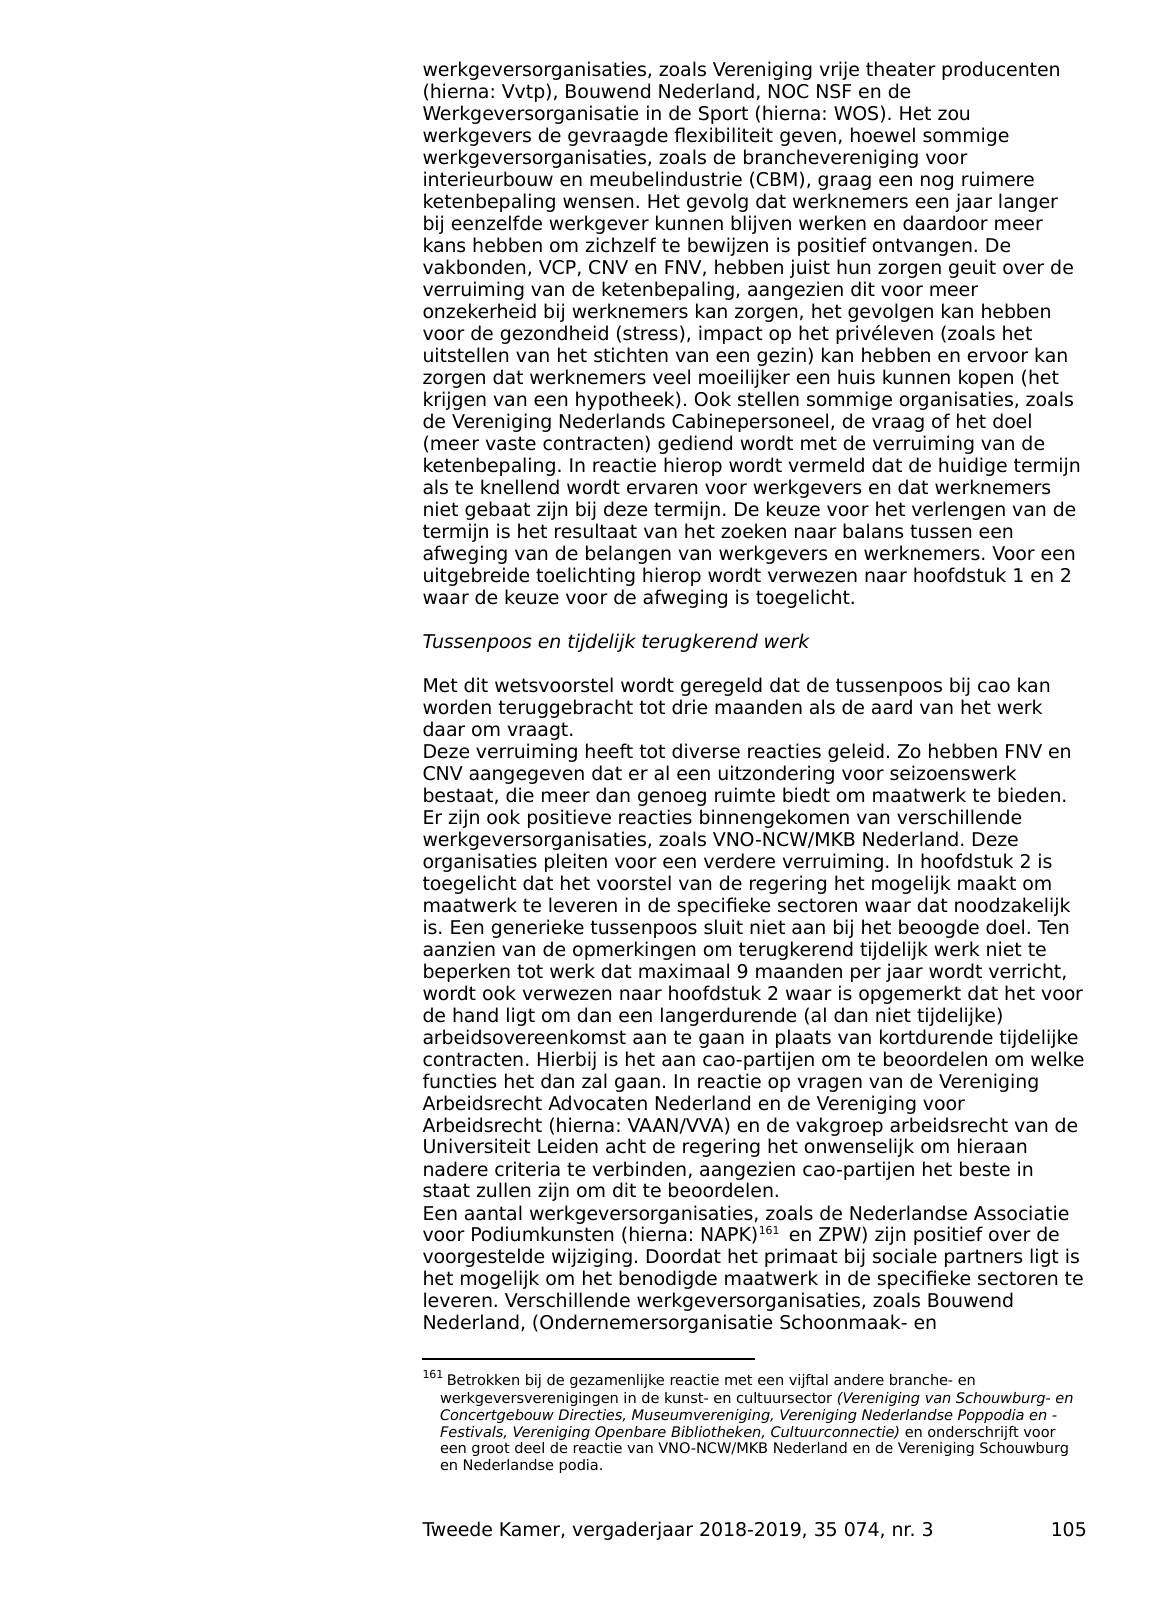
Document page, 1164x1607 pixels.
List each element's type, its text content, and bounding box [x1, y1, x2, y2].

text Deze verruiming heeft tot diverse reacties geleid. Zo hebben FNV en CNV aangegeven dat er al een uitzondering voor seizoenswerk bestaat, die meer dan genoeg ruimte biedt om maatwerk te bieden. Er zijn ook positieve reacties binnengekomen van verschillende werkgeversorganisaties, zoals VNO-NCW/MKB Nederland. Deze organisaties pleiten voor een verdere verruiming. In hoofdstuk 2 is toegelicht dat het voorstel van de regering het mogelijk maakt om maatwerk te leveren in de specifieke sectoren waar dat noodzakelijk is. Een generieke tussenpoos sluit niet aan bij het beoogde doel. Ten aanzien van de opmerkingen om terugkerend tijdelijk werk niet te beperken tot werk dat maximaal 9 maanden per jaar wordt verricht, wordt ook verwezen naar hoofdstuk 2 waar is opgemerkt dat het voor de hand ligt om dan een langerdurende (al dan niet tijdelijke) arbeidsovereenkomst aan te gaan in plaats van kortdurende tijdelijke contracten. Hierbij is het aan cao-partijen om te beoordelen om welke functies het dan zal gaan. In reactie op vragen van de Vereniging Arbeidsrecht Advocaten Nederland en de Vereniging voor Arbeidsrecht (hierna: VAAN/VVA) en de vakgroep arbeidsrecht van de Universiteit Leiden acht de regering het onwenselijk om hieraan nadere criteria te verbinden, aangezien cao-partijen het beste in staat zullen zijn om dit te beoordelen. [422, 741, 1087, 1202]
text Betrokken bij de gezamenlijke reactie met een vijftal andere branche- en werkgeversverenigingen in de kunst- en cultuursector (Vereniging van Schouwburg- en Concertgebouw Directies, Museumvereniging, Vereniging Nederlandse Poppodia en -Festivals, Vereniging Openbare Bibliotheken, Cultuurconnectie) en onderschrijft voor een groot deel de reactie van VNO-NCW/MKB Nederland en de Vereniging Schouwburg en Nederlandse podia. [422, 1368, 1087, 1474]
subtitle Tussenpoos en tijdelijk terugkerend werk [422, 631, 1087, 653]
text Een aantal werkgeversorganisaties, zoals de Nederlandse Associatie voor Podiumkunsten (hierna: NAPK) en ZPW) zijn positief over de voorgestelde wijziging. Doordat het primaat bij sociale partners ligt is het mogelijk om het benodigde maatwerk in de specifieke sectoren te leveren. Verschillende werkgeversorganisaties, zoals Bouwend Nederland, (Ondernemersorganisatie Schoonmaak- en [422, 1202, 1087, 1334]
text werkgeversorganisaties, zoals Vereniging vrije theater producenten (hierna: Vvtp), Bouwend Nederland, NOC NSF en de Werkgeversorganisatie in de Sport (hierna: WOS). Het zou werkgevers de gevraagde flexibiliteit geven, hoewel sommige werkgeversorganisaties, zoals de branchevereniging voor interieurbouw en meubelindustrie (CBM), graag een nog ruimere ketenbepaling wensen. Het gevolg dat werknemers een jaar langer bij eenzelfde werkgever kunnen blijven werken en daardoor meer kans hebben om zichzelf te bewijzen is positief ontvangen. De vakbonden, VCP, CNV en FNV, hebben juist hun zorgen geuit over de verruiming van de ketenbepaling, aangezien dit voor meer onzekerheid bij werknemers kan zorgen, het gevolgen kan hebben voor de gezondheid (stress), impact op het privéleven (zoals het uitstellen van het stichten van een gezin) kan hebben en ervoor kan zorgen dat werknemers veel moeilijker een huis kunnen kopen (het krijgen van een hypotheek). Ook stellen sommige organisaties, zoals de Vereniging Nederlands Cabinepersoneel, de vraag of het doel (meer vaste contracten) gediend wordt met de verruiming van de ketenbepaling. In reactie hierop wordt vermeld dat de huidige termijn als te knellend wordt ervaren voor werkgevers en dat werknemers niet gebaat zijn bij deze termijn. De keuze voor het verlengen van de termijn is het resultaat van het zoeken naar balans tussen een afweging van de belangen van werkgevers en werknemers. Voor een uitgebreide toelichting hierop wordt verwezen naar hoofdstuk 1 en 2 waar de keuze voor de afweging is toegelicht. [422, 59, 1087, 608]
text Met dit wetsvoorstel wordt geregeld dat de tussenpoos bij cao kan worden teruggebracht tot drie maanden als de aard van het werk daar om vraagt. [422, 675, 1087, 741]
